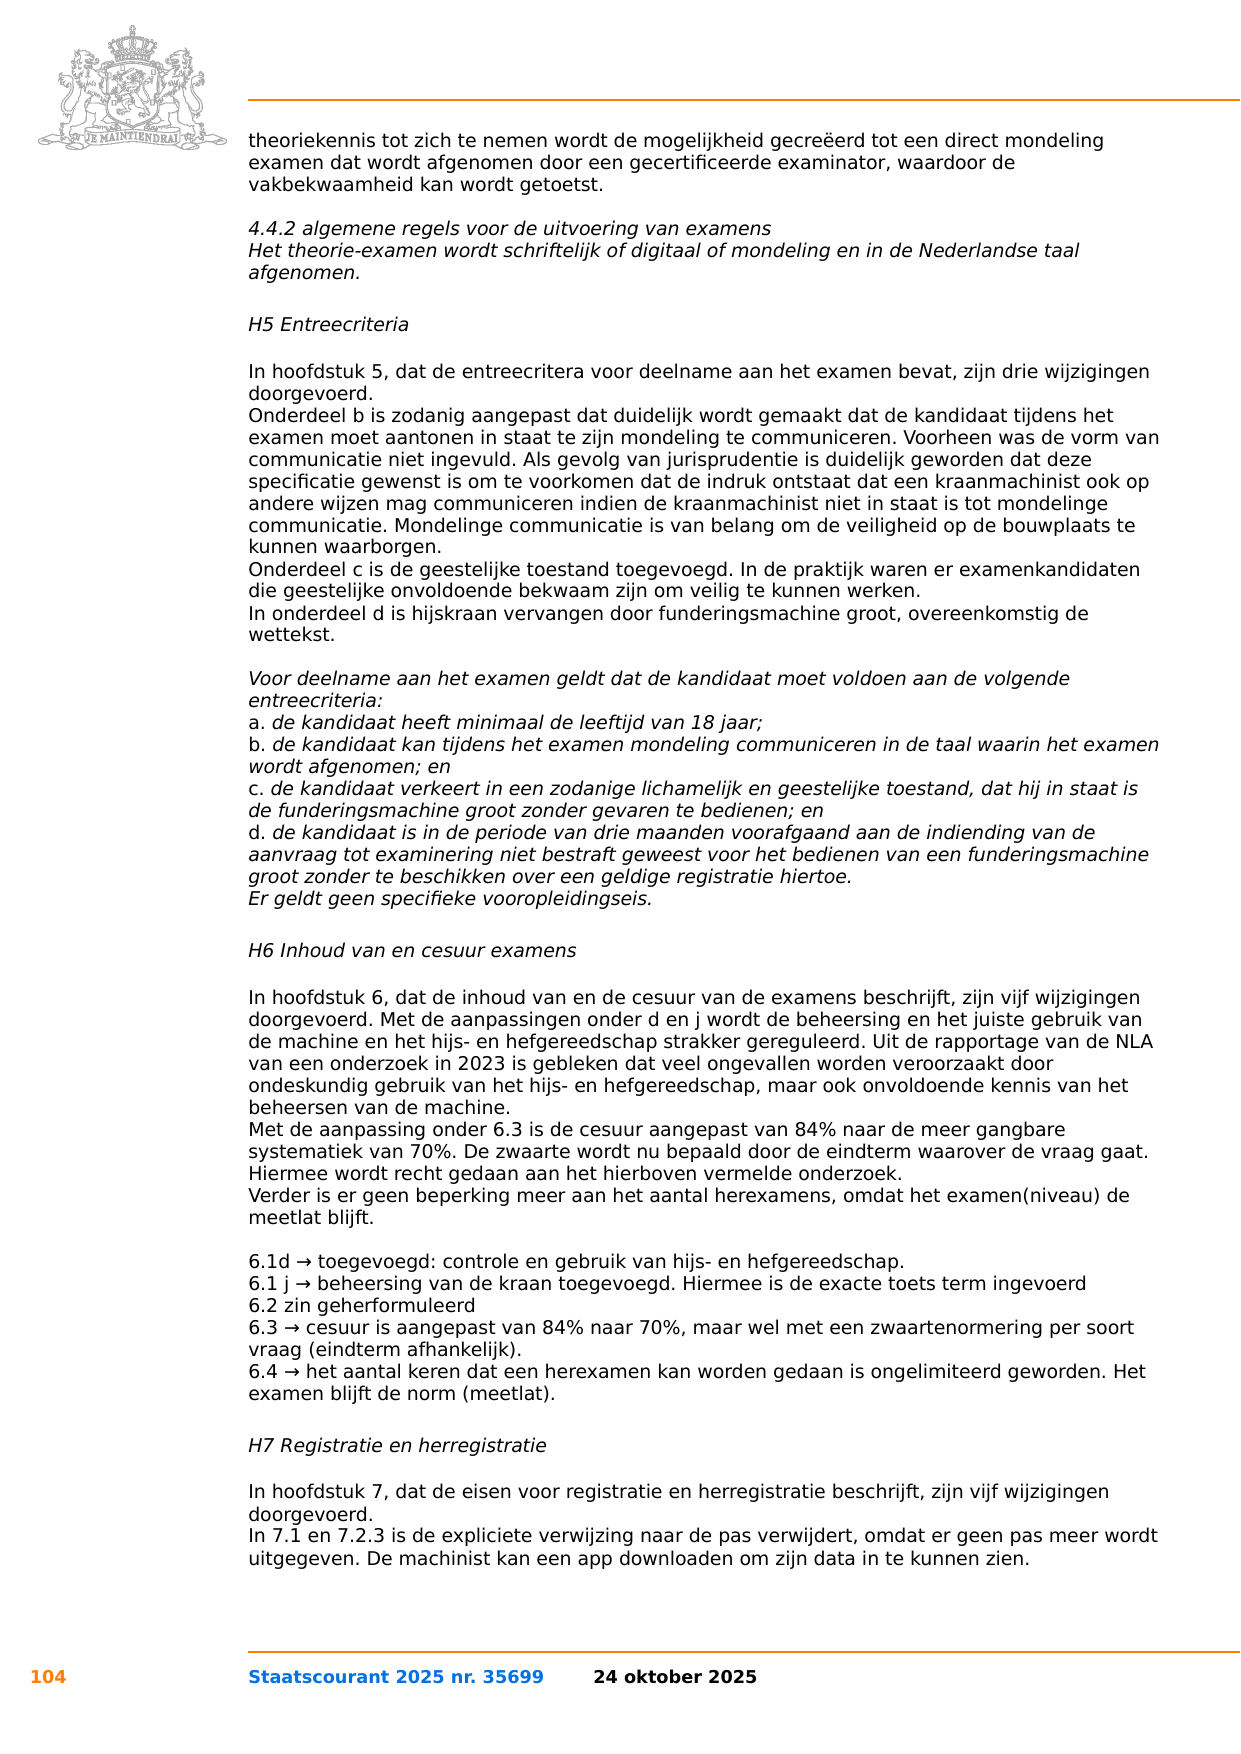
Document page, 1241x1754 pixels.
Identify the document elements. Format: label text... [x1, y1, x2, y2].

subtitle H6 Inhoud van en cesuur examens [248, 940, 1163, 962]
text 4.4.2 algemene regels voor de uitvoering van examens [248, 218, 1163, 240]
text 6.3 → cesuur is aangepast van 84% naar 70%, maar wel met een zwaartenormering per soort vraag (eindterm afhankelijk). [248, 1317, 1163, 1361]
text b. de kandidaat kan tijdens het examen mondeling communiceren in de taal waarin het examen wordt afgenomen; en [248, 734, 1163, 778]
subtitle H7 Registratie en herregistratie [248, 1434, 1163, 1456]
text Met de aanpassing onder 6.3 is de cesuur aangepast van 84% naar de meer gangbare systematiek van 70%. De zwaarte wordt nu bepaald door de eindterm waarover de vraag gaat. Hiermee wordt recht gedaan aan het hierboven vermelde onderzoek. [248, 1119, 1163, 1185]
text c. de kandidaat verkeert in een zodanige lichamelijk en geestelijke toestand, dat hij in staat is de funderingsmachine groot zonder gevaren te bedienen; en [248, 778, 1163, 822]
text In onderdeel d is hijskraan vervangen door funderingsmachine groot, overeenkomstig de wettekst. [248, 602, 1163, 646]
text Er geldt geen specifieke vooropleidingseis. [248, 888, 1163, 910]
text In hoofdstuk 5, dat de entreecritera voor deelname aan het examen bevat, zijn drie wijzigingen doorgevoerd. [248, 361, 1163, 404]
text In 7.1 en 7.2.3 is de expliciete verwijzing naar de pas verwijdert, omdat er geen pas meer wordt uitgegeven. De machinist kan een app downloaden om zijn data in te kunnen zien. [248, 1525, 1163, 1569]
text In hoofdstuk 7, dat de eisen voor registratie en herregistratie beschrijft, zijn vijf wijzigingen doorgevoerd. [248, 1481, 1163, 1525]
text 6.4 → het aantal keren dat een herexamen kan worden gedaan is ongelimiteerd geworden. Het examen blijft de norm (meetlat). [248, 1361, 1163, 1404]
subtitle H5 Entreecriteria [248, 314, 1163, 336]
text Onderdeel c is de geestelijke toestand toegevoegd. In de praktijk waren er examenkandidaten die geestelijke onvoldoende bekwaam zijn om veilig te kunnen werken. [248, 558, 1163, 602]
text d. de kandidaat is in de periode van drie maanden voorafgaand aan de indiending van de aanvraag tot examinering niet bestraft geweest voor het bedienen van een funderingsmachine groot zonder te beschikken over een geldige registratie hiertoe. [248, 822, 1163, 888]
text 6.1 j → beheersing van de kraan toegevoegd. Hiermee is de exacte toets term ingevoerd [248, 1273, 1163, 1294]
picture [38, 25, 227, 150]
text Voor deelname aan het examen geldt dat de kandidaat moet voldoen aan de volgende entreecriteria: [248, 668, 1163, 712]
text In hoofdstuk 6, dat de inhoud van en de cesuur van de examens beschrijft, zijn vijf wijzigingen doorgevoerd. Met de aanpassingen onder d en j wordt de beheersing en het juiste gebruik van de machine en het hijs- en hefgereedschap strakker gereguleerd. Uit de rapportage van de NLA van een onderzoek in 2023 is gebleken dat veel ongevallen worden veroorzaakt door ondeskundig gebruik van het hijs- en hefgereedschap, maar ook onvoldoende kennis van het beheersen van de machine. [248, 987, 1163, 1119]
text Onderdeel b is zodanig aangepast dat duidelijk wordt gemaakt dat de kandidaat tijdens het examen moet aantonen in staat te zijn mondeling te communiceren. Voorheen was de vorm van communicatie niet ingevuld. Als gevolg van jurisprudentie is duidelijk geworden dat deze specificatie gewenst is om te voorkomen dat de indruk ontstaat dat een kraanmachinist ook op andere wijzen mag communiceren indien de kraanmachinist niet in staat is tot mondelinge communicatie. Mondelinge communicatie is van belang om de veiligheid op de bouwplaats te kunnen waarborgen. [248, 404, 1163, 558]
text theoriekennis tot zich te nemen wordt de mogelijkheid gecreëerd tot een direct mondeling examen dat wordt afgenomen door een gecertificeerde examinator, waardoor de vakbekwaamheid kan wordt getoetst. [248, 130, 1163, 196]
text Verder is er geen beperking meer aan het aantal herexamens, omdat het examen(niveau) de meetlat blijft. [248, 1185, 1163, 1229]
text 6.2 zin geherformuleerd [248, 1294, 1163, 1317]
text Het theorie-examen wordt schriftelijk of digitaal of mondeling en in de Nederlandse taal afgenomen. [248, 240, 1163, 284]
text a. de kandidaat heeft minimaal de leeftijd van 18 jaar; [248, 712, 1163, 734]
text 6.1d → toegevoegd: controle en gebruik van hijs- en hefgereedschap. [248, 1251, 1163, 1273]
